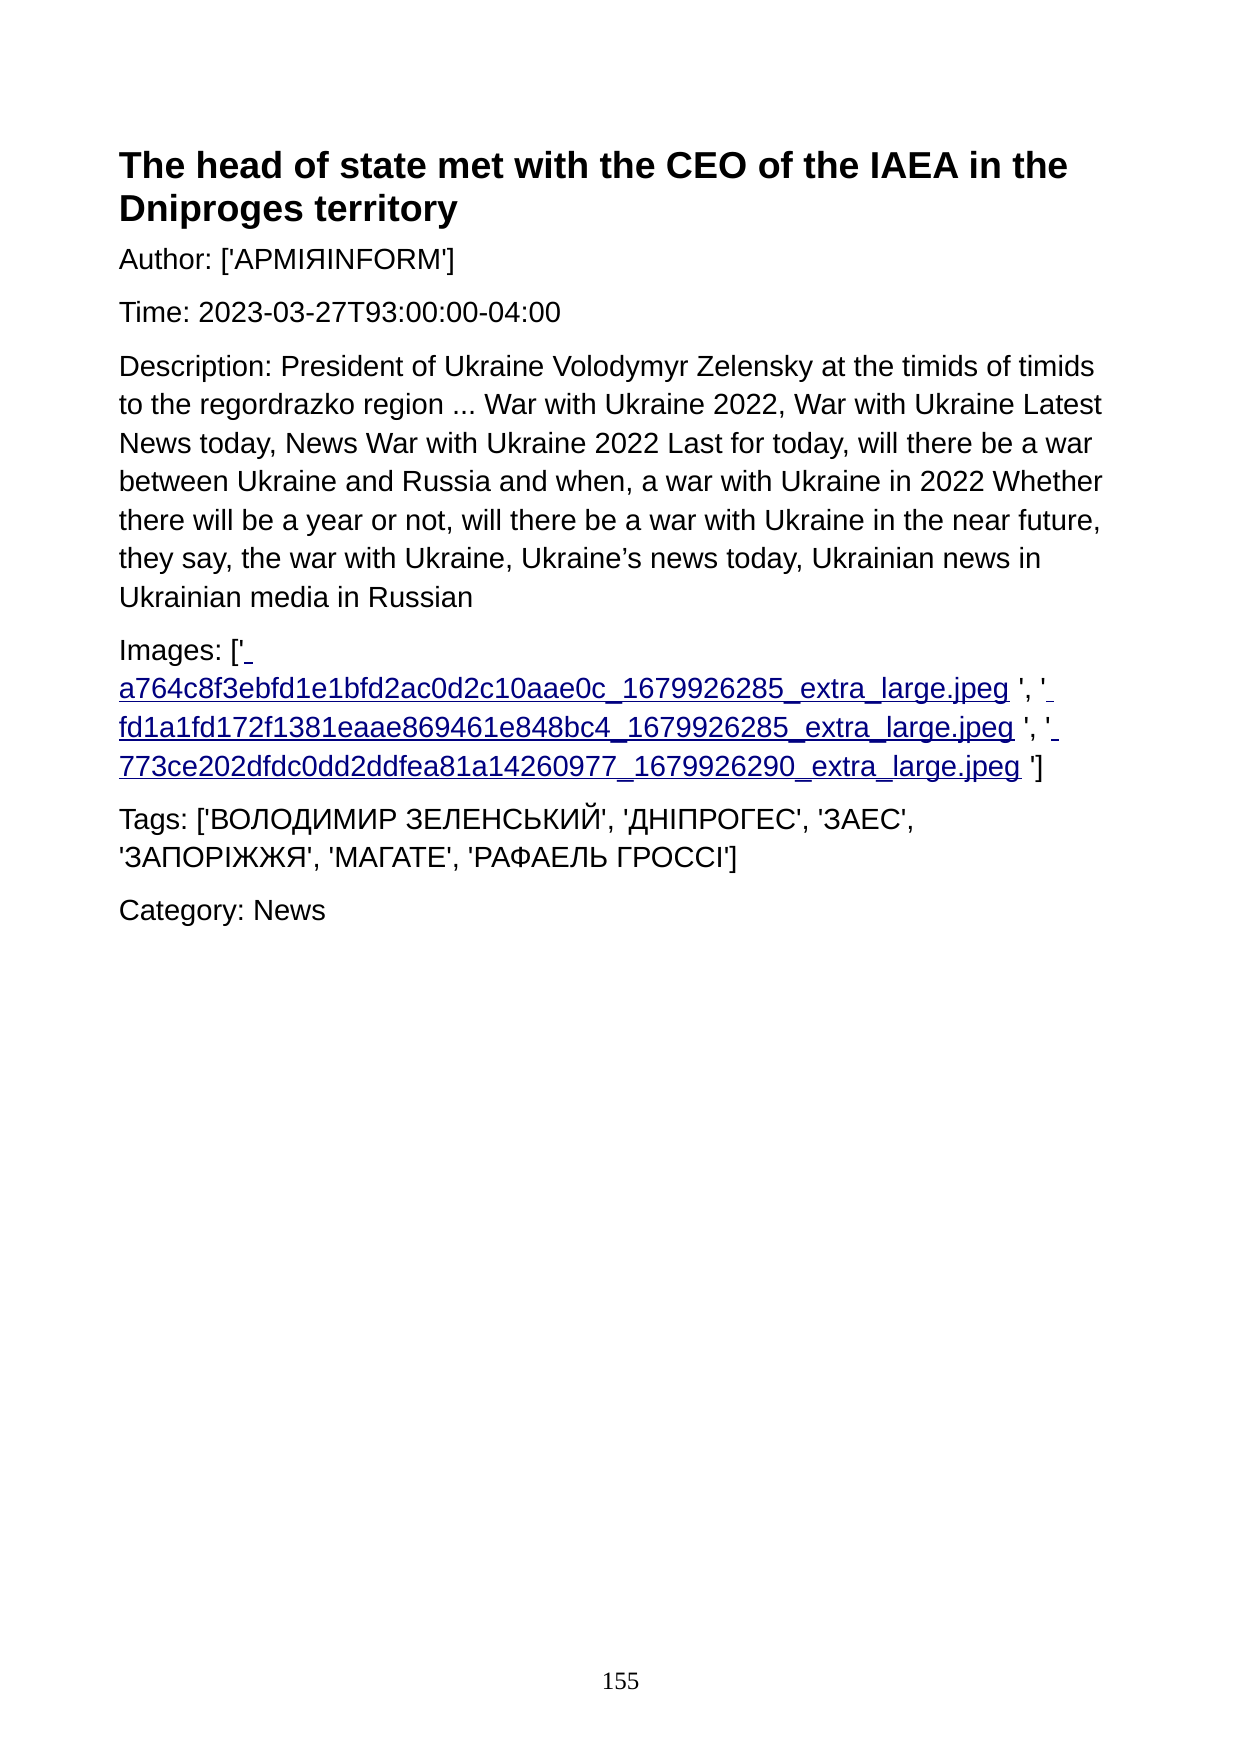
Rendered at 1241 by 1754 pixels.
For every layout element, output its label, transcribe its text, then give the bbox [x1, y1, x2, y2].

text Description: President of Ukraine Volodymyr Zelensky at the timids of timids to the regordrazko region ... War with Ukraine 2022, War with Ukraine Latest News today, News War with Ukraine 2022 Last for today, will there be a war between Ukraine and Russia and when, a war with Ukraine in 2022 Whether there will be a year or not, will there be a war with Ukraine in the near future, they say, the war with Ukraine, Ukraine’s news today, Ukrainian news in Ukrainian media in Russian [118, 348, 1122, 613]
text Time: 2023-03-27T93:00:00-04:00 [118, 295, 1122, 329]
text Tags: ['ВОЛОДИМИР ЗЕЛЕНСЬКИЙ', 'ДНІПРОГЕС', 'ЗАЕС', 'ЗАПОРІЖЖЯ', 'МАГАТЕ', 'РАФАЕЛЬ ГРОССІ'] [118, 802, 1122, 874]
text Category: News [118, 893, 1122, 927]
subtitle The head of state met with the CEO of the IAEA in the Dniproges territory [118, 143, 1122, 230]
text Images: [' a764c8f3ebfd1e1bfd2ac0d2c10aae0c_1679926285_extra_large.jpeg ', ' fd1a1fd172f1381eaae869461e848bc4_1679926285_extra_large.jpeg ', ' 773ce202dfdc0dd2ddfea81a14260977_1679926290_extra_large.jpeg '] [118, 633, 1122, 782]
text Author: ['АРМІЯINFORM'] [118, 242, 1122, 276]
